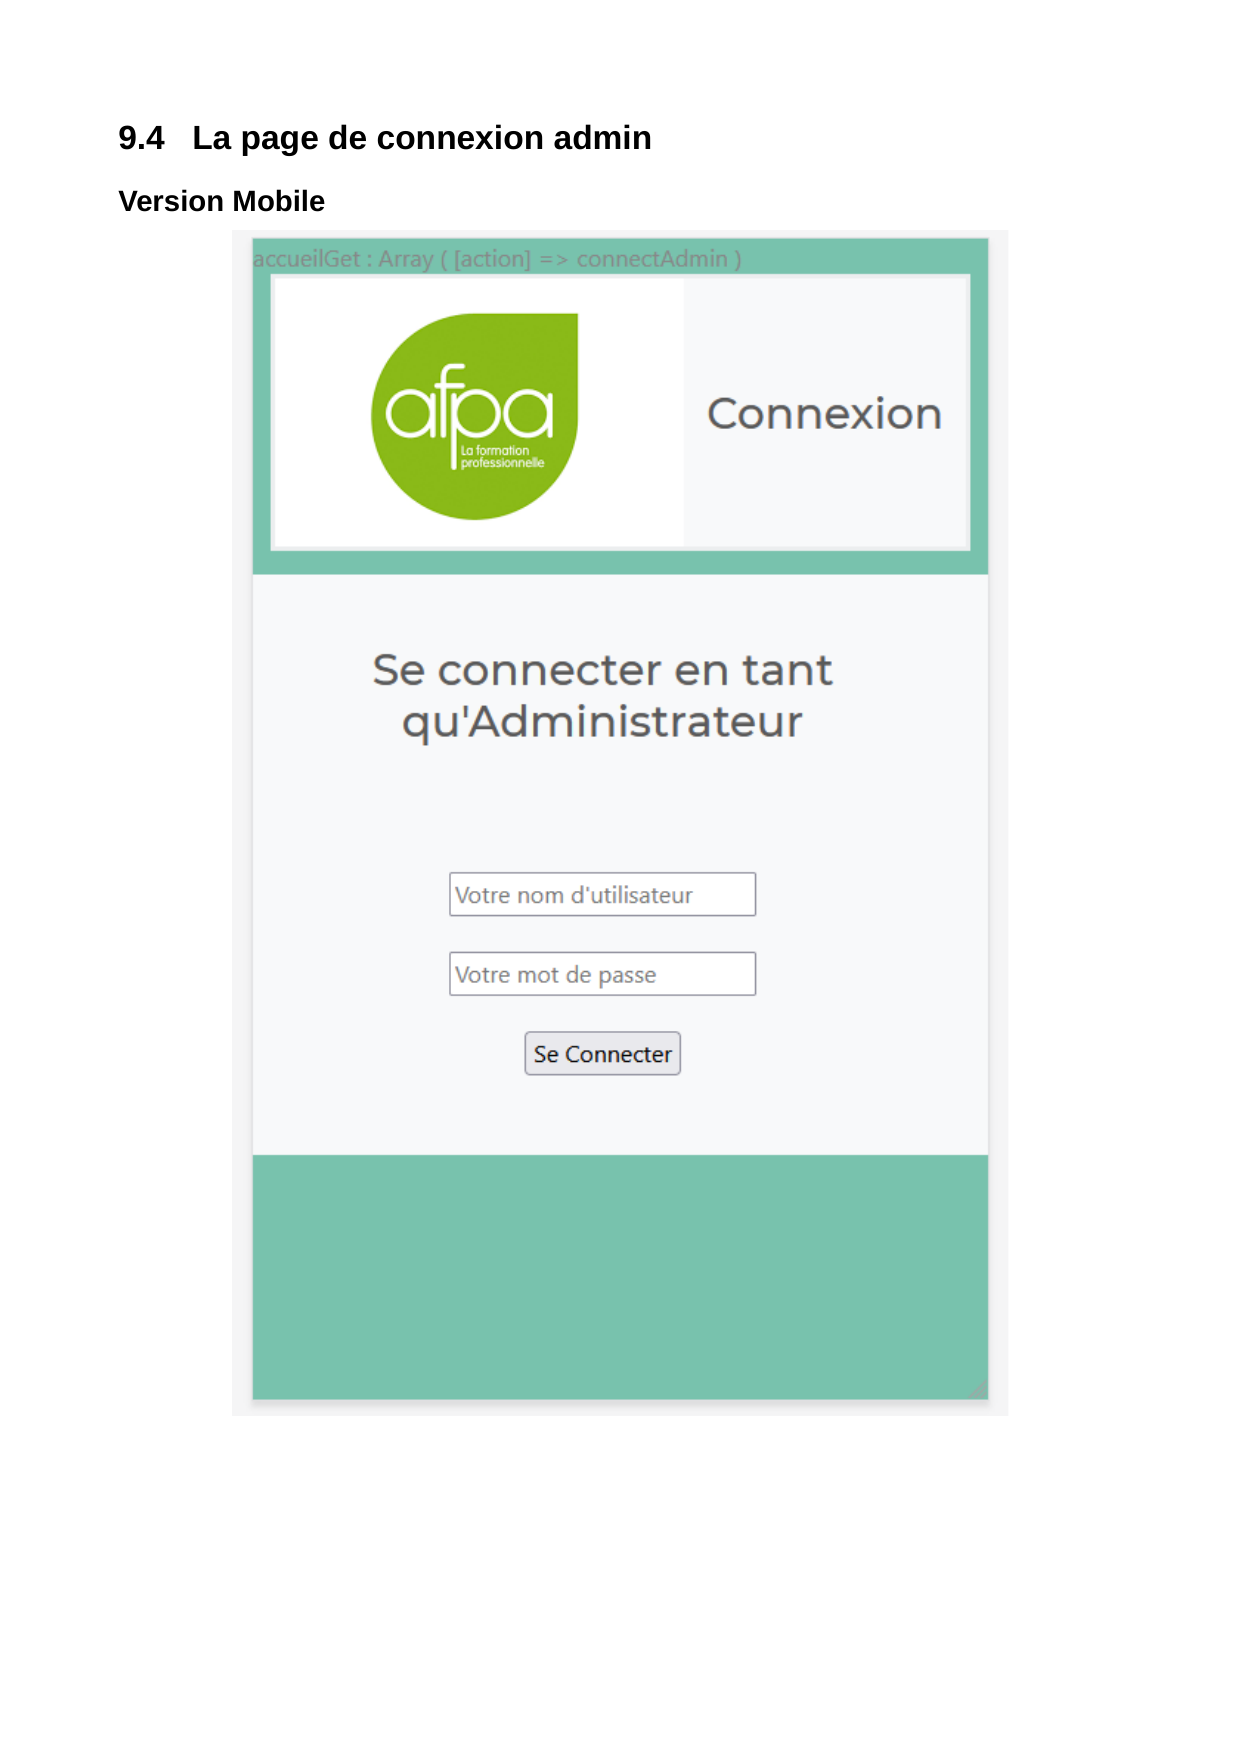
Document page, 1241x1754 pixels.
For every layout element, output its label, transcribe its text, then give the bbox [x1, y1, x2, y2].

subtitle La page de connexion admin [118, 118, 1122, 157]
picture [232, 230, 1009, 1416]
subtitle Version Mobile [118, 184, 1122, 218]
